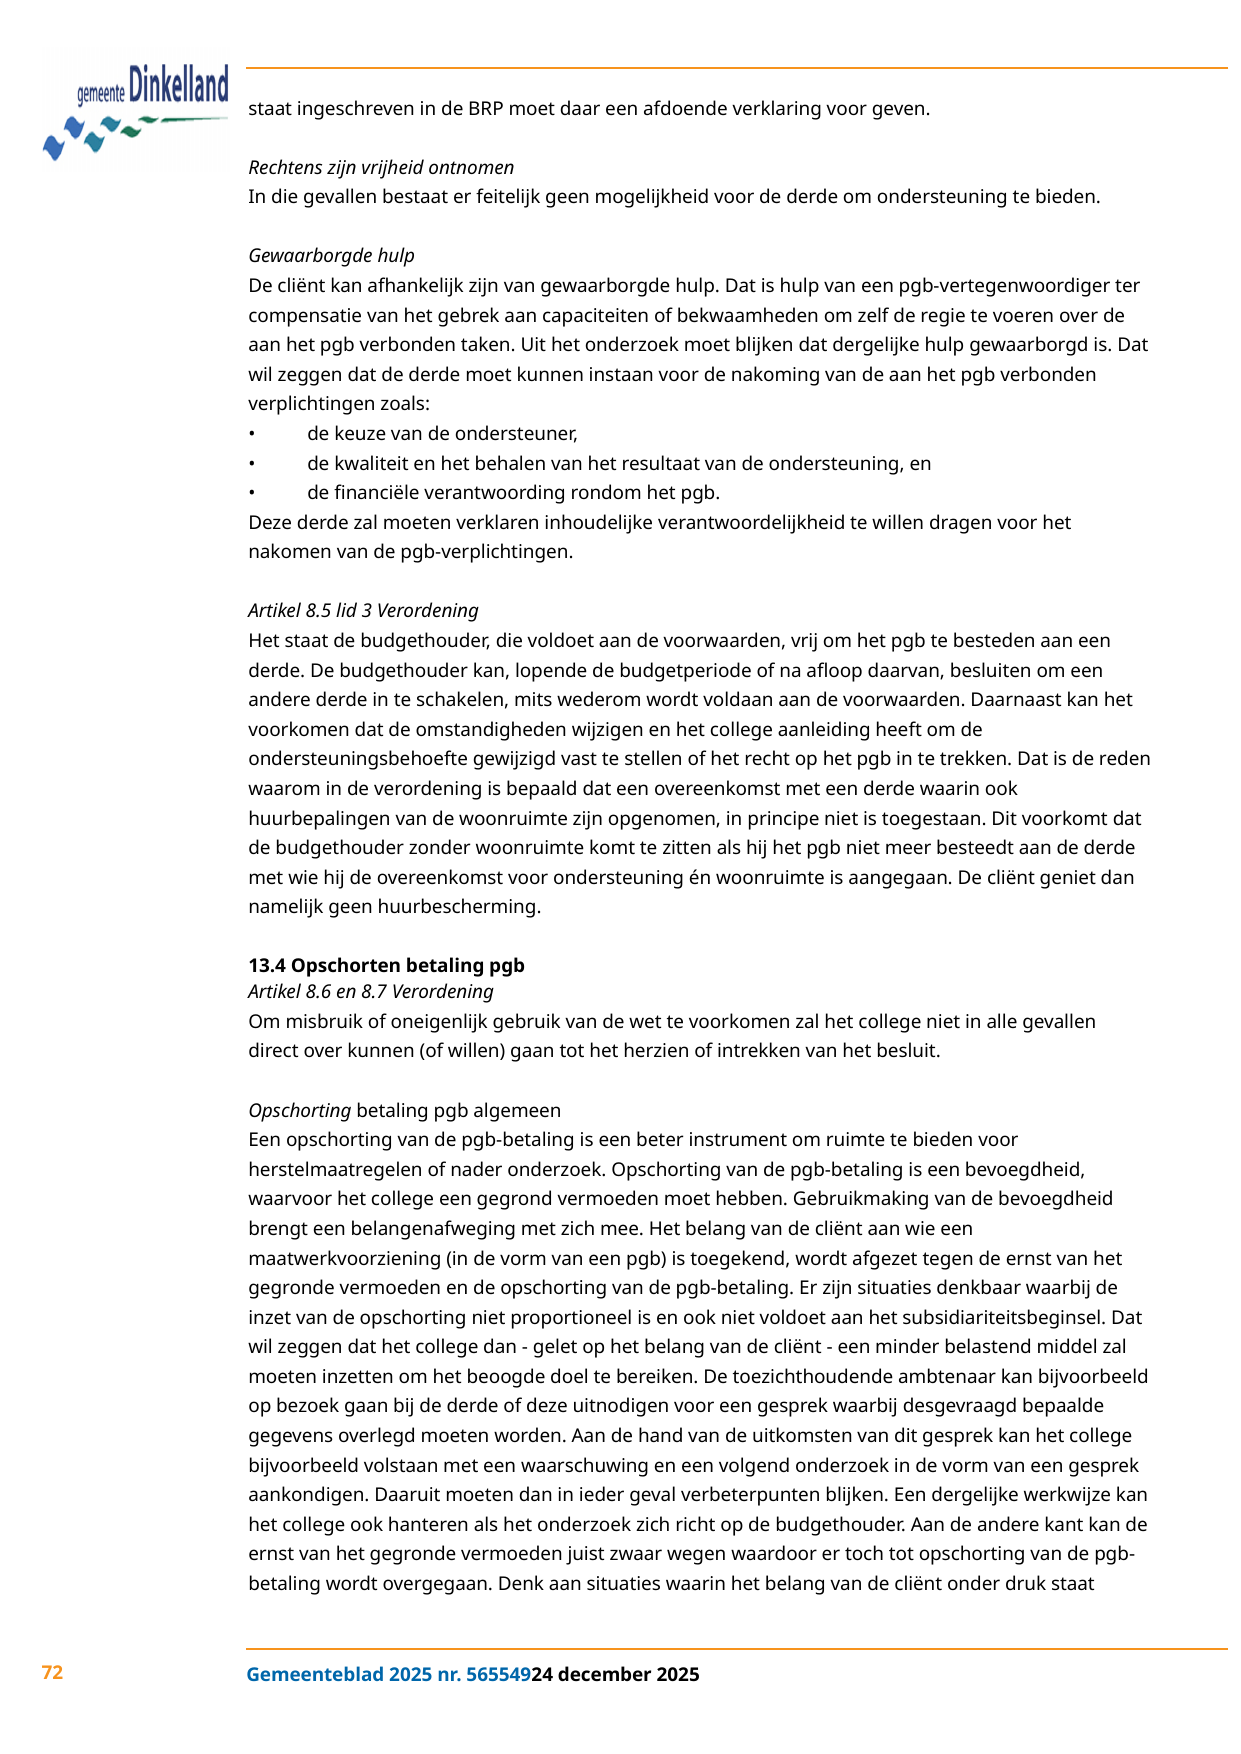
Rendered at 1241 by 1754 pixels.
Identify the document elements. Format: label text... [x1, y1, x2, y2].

list de kwaliteit en het behalen van het resultaat van de ondersteuning, en [248, 450, 1152, 476]
text Artikel 8.6 en 8.7 Verordening [248, 978, 1152, 1004]
text Rechtens zijn vrijheid ontnomen [248, 154, 1152, 180]
picture [41, 47, 231, 172]
text 13.4 Opschorten betaling pgb [248, 953, 1152, 978]
text Gewaarborgde hulp [248, 243, 1152, 268]
text In die gevallen bestaat er feitelijk geen mogelijkheid voor de derde om ondersteuning te bieden. [248, 183, 1152, 209]
text Deze derde zal moeten verklaren inhoudelijke verantwoordelijkheid te willen dragen voor het nakomen van de pgb-verplichtingen. [248, 509, 1152, 564]
text Een opschorting van de pgb-betaling is een beter instrument om ruimte te bieden voor herstelmaatregelen of nader onderzoek. Opschorting van de pgb-betaling is een bevoegdheid, waarvoor het college een gegrond vermoeden moet hebben. Gebruikmaking van de bevoegdheid brengt een belangenafweging met zich mee. Het belang van de cliënt aan wie een maatwerkvoorziening (in de vorm van een pgb) is toegekend, wordt afgezet tegen de ernst van het gegronde vermoeden en de opschorting van de pgb-betaling. Er zijn situaties denkbaar waarbij de inzet van de opschorting niet proportioneel is en ook niet voldoet aan het subsidiariteitsbeginsel. Dat wil zeggen dat het college dan - gelet op het belang van de cliënt - een minder belastend middel zal moeten inzetten om het beoogde doel te bereiken. De toezichthoudende ambtenaar kan bijvoorbeeld op bezoek gaan bij de derde of deze uitnodigen voor een gesprek waarbij desgevraagd bepaalde gegevens overlegd moeten worden. Aan de hand van de uitkomsten van dit gesprek kan het college bijvoorbeeld volstaan met een waarschuwing en een volgend onderzoek in de vorm van een gesprek aankondigen. Daaruit moeten dan in ieder geval verbeterpunten blijken. Een dergelijke werkwijze kan het college ook hanteren als het onderzoek zich richt op de budgethouder. Aan de andere kant kan de ernst van het gegronde vermoeden juist zwaar wegen waardoor er toch tot opschorting van de pgb-betaling wordt overgegaan. Denk aan situaties waarin het belang van de cliënt onder druk staat [248, 1126, 1152, 1596]
text De cliënt kan afhankelijk zijn van gewaarborgde hulp. Dat is hulp van een pgb-vertegenwoordiger ter compensatie van het gebrek aan capaciteiten of bekwaamheden om zelf de regie te voeren over de aan het pgb verbonden taken. Uit het onderzoek moet blijken dat dergelijke hulp gewaarborgd is. Dat wil zeggen dat de derde moet kunnen instaan voor de nakoming van de aan het pgb verbonden verplichtingen zoals: [248, 272, 1152, 416]
text staat ingeschreven in de BRP moet daar een afdoende verklaring voor geven. [248, 95, 1152, 121]
text Het staat de budgethouder, die voldoet aan de voorwaarden, vrij om het pgb te besteden aan een derde. De budgethouder kan, lopende de budgetperiode of na afloop daarvan, besluiten om een andere derde in te schakelen, mits wederom wordt voldaan aan de voorwaarden. Daarnaast kan het voorkomen dat de omstandigheden wijzigen en het college aanleiding heeft om de ondersteuningsbehoefte gewijzigd vast te stellen of het recht op het pgb in te trekken. Dat is de reden waarom in de verordening is bepaald dat een overeenkomst met een derde waarin ook huurbepalingen van de woonruimte zijn opgenomen, in principe niet is toegestaan. Dit voorkomt dat de budgethouder zonder woonruimte komt te zitten als hij het pgb niet meer besteedt aan de derde met wie hij de overeenkomst voor ondersteuning én woonruimte is aangegaan. De cliënt geniet dan namelijk geen huurbescherming. [248, 627, 1152, 919]
list de financiële verantwoording rondom het pgb. [248, 479, 1152, 505]
list de keuze van de ondersteuner, [248, 420, 1152, 446]
text Artikel 8.5 lid 3 Verordening [248, 598, 1152, 623]
text Om misbruik of oneigenlijk gebruik van de wet te voorkomen zal het college niet in alle gevallen direct over kunnen (of willen) gaan tot het herzien of intrekken van het besluit. [248, 1008, 1152, 1063]
text Opschorting betaling pgb algemeen [248, 1097, 1152, 1122]
